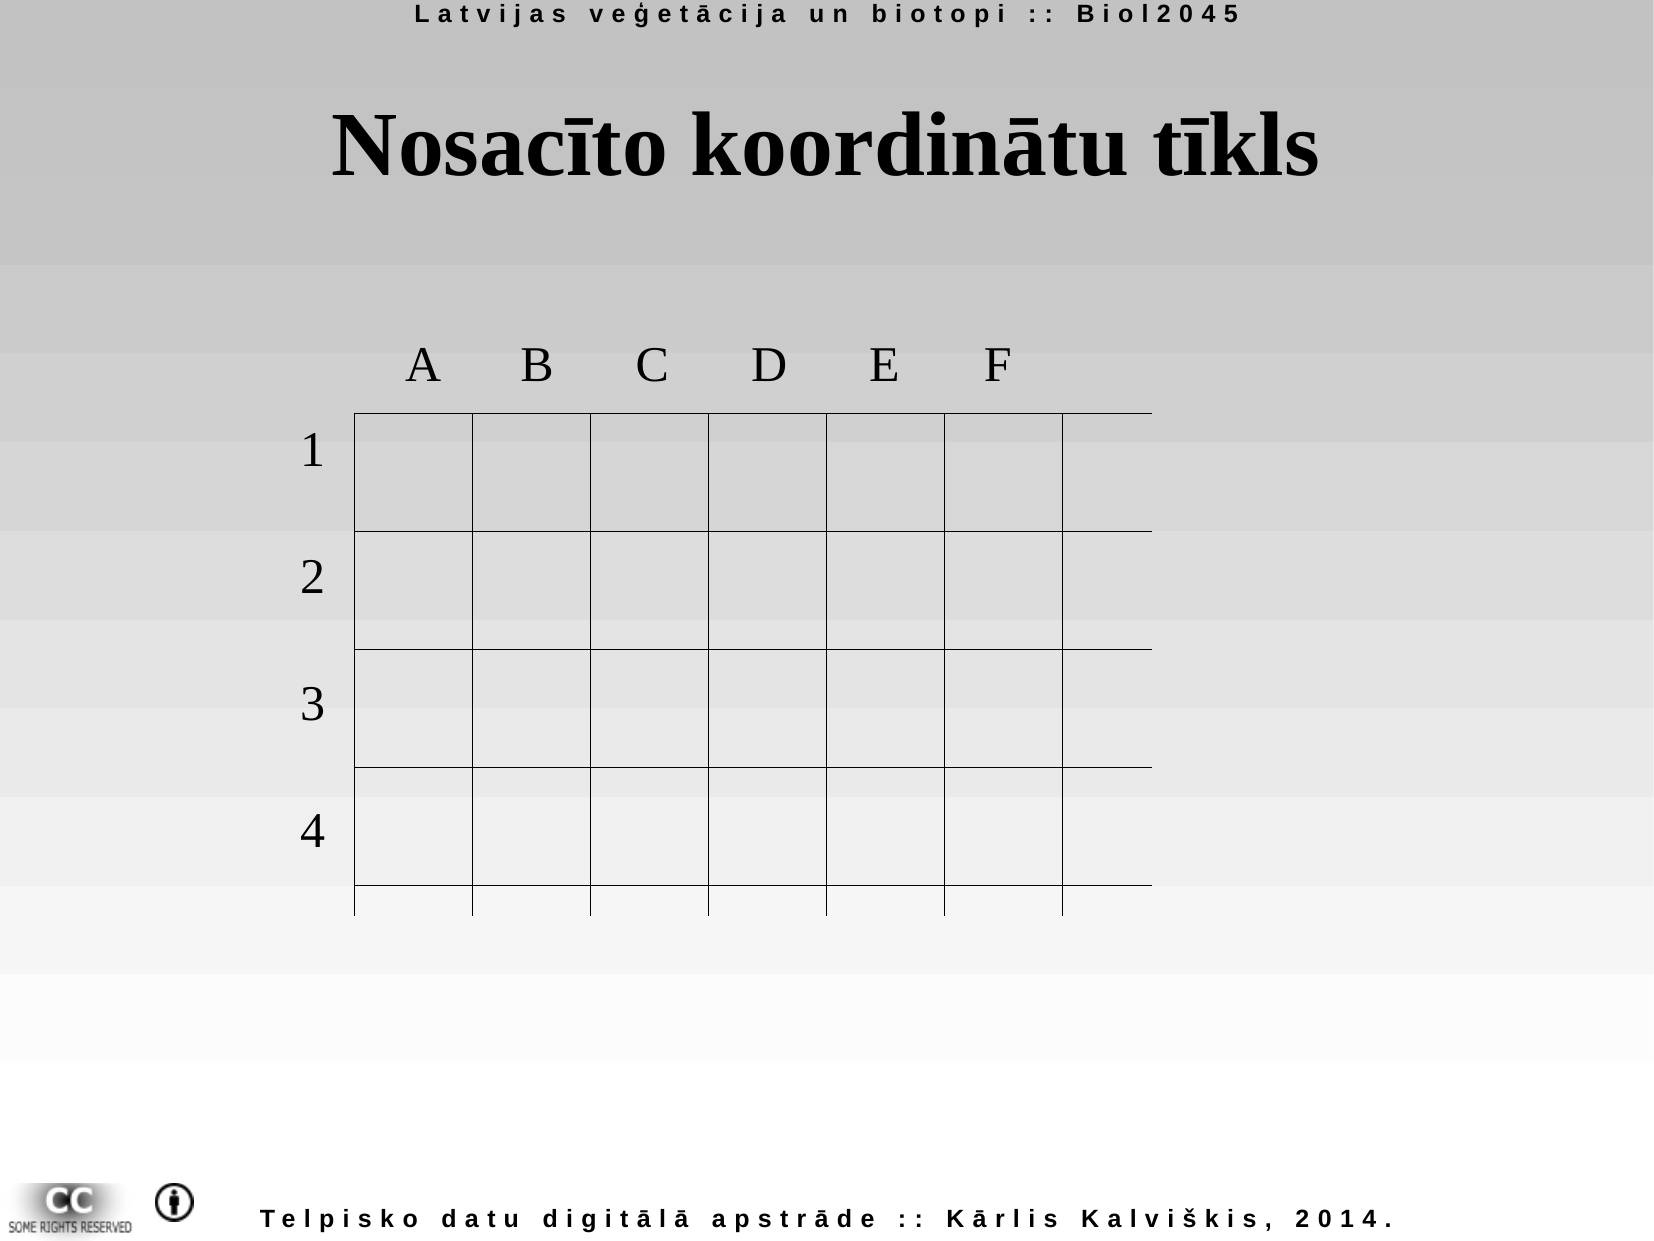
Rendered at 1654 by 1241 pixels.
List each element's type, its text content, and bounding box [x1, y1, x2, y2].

text_box A [405, 336, 442, 393]
picture [0, 287, 1654, 1241]
text_box C [635, 336, 670, 393]
text_box 4 [300, 803, 329, 859]
text_box 2 [300, 549, 326, 605]
title Nosacīto koordinātu tīkls [0, 1, 1654, 287]
text_box B [520, 336, 554, 393]
text_box 1 [300, 422, 326, 478]
text_box 3 [300, 676, 326, 732]
text_box D [750, 336, 788, 393]
text_box F [983, 336, 1012, 393]
text_box E [869, 336, 900, 393]
